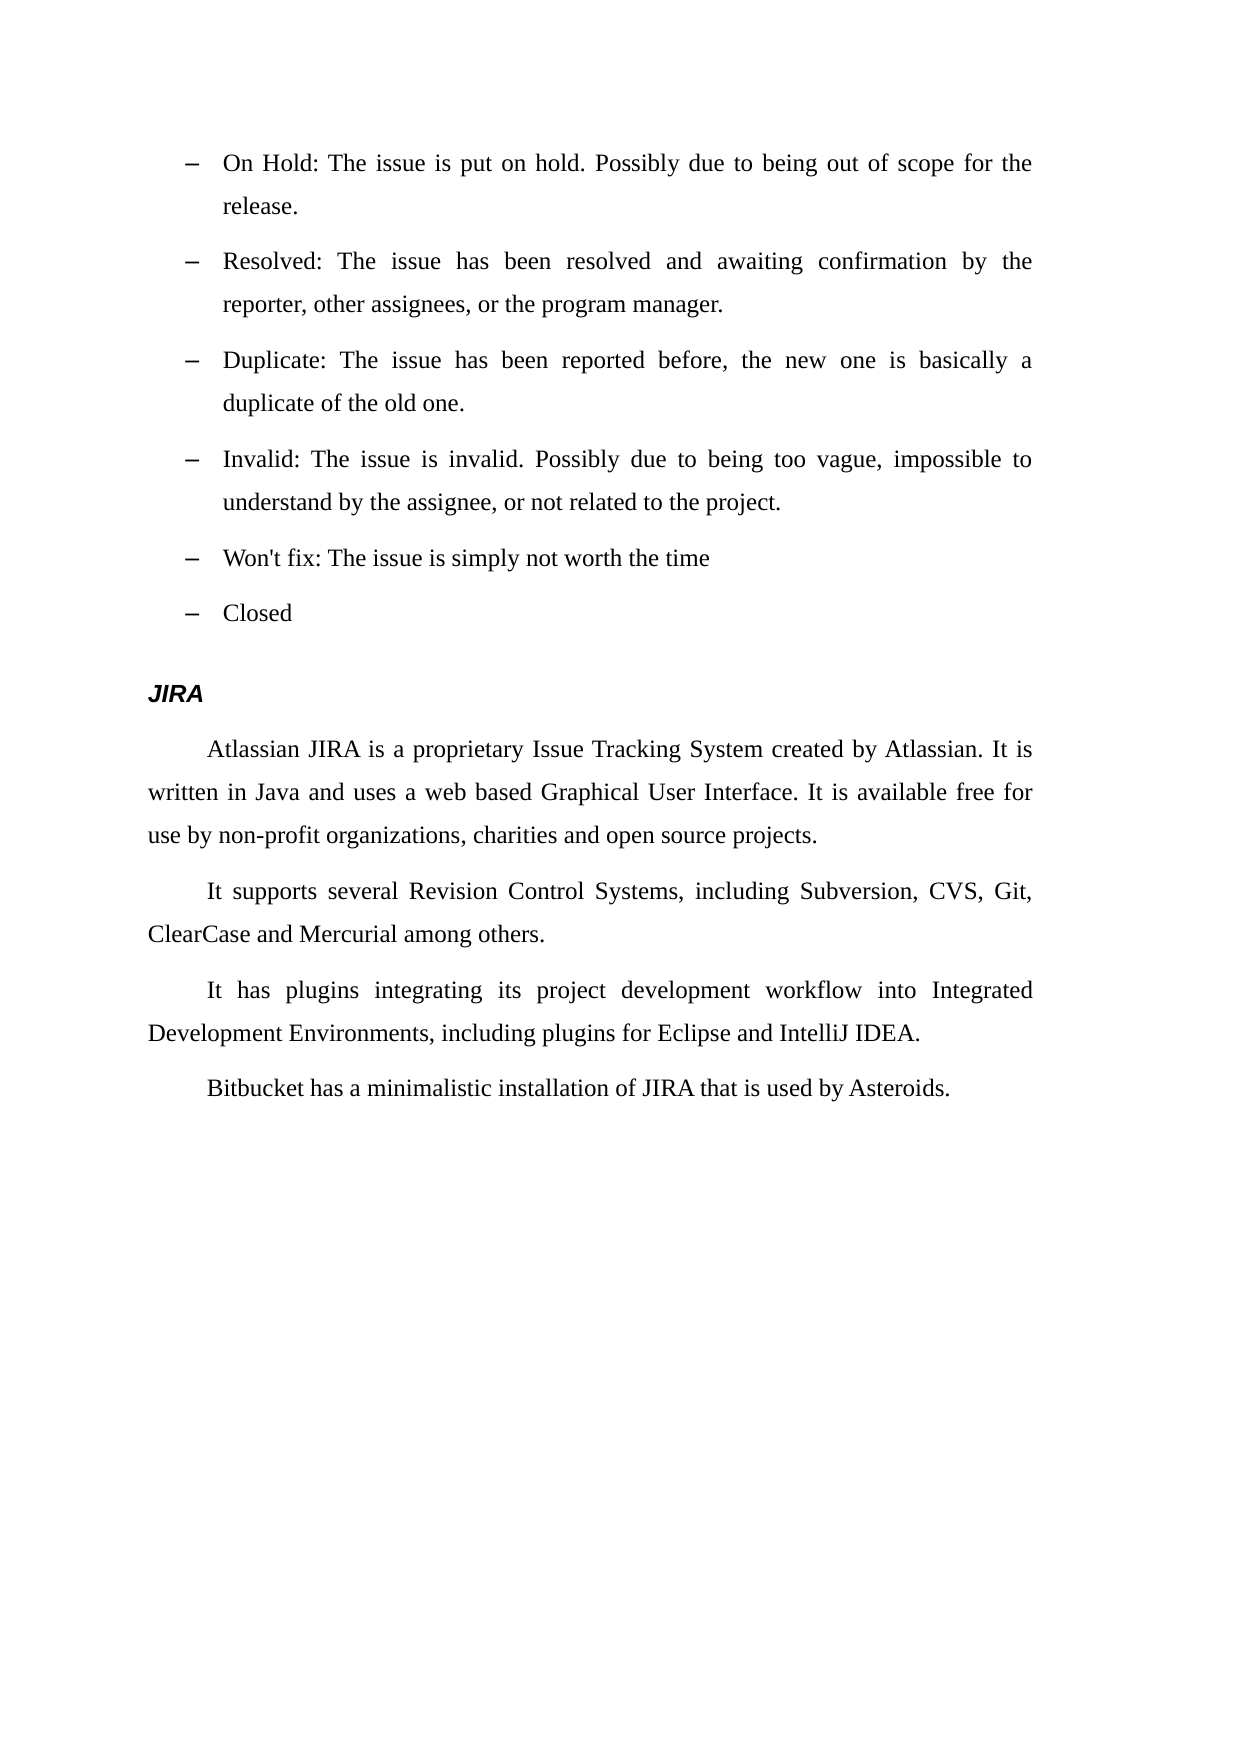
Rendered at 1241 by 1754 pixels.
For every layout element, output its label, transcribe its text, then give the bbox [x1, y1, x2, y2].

text It supports several Revision Control Systems, including Subversion, CVS, Git, ClearCase and Mercurial among others. [148, 876, 1033, 948]
list Invalid: The issue is invalid. Possibly due to being too vague, impossible to understand by the assignee, or not related to the project. [185, 444, 1033, 516]
list Closed [185, 598, 1033, 627]
list Duplicate: The issue has been reported before, the new one is basically a duplicate of the old one. [185, 345, 1033, 417]
text It has plugins integrating its project development workflow into Integrated Development Environments, including plugins for Eclipse and IntelliJ IDEA. [148, 975, 1033, 1047]
list Won't fix: The issue is simply not worth the time [185, 543, 1033, 571]
text Atlassian JIRA is a proprietary Issue Tracking System created by Atlassian. It is written in Java and uses a web based Graphical User Interface. It is available free for use by non-profit organizations, charities and open source projects. [148, 734, 1033, 849]
subtitle JIRA [148, 679, 1033, 707]
text Bitbucket has a minimalistic installation of JIRA that is used by Asteroids. [148, 1073, 1033, 1102]
list On Hold: The issue is put on hold. Possibly due to being out of scope for the release. [185, 148, 1033, 219]
list Resolved: The issue has been resolved and awaiting confirmation by the reporter, other assignees, or the program manager. [185, 246, 1033, 318]
